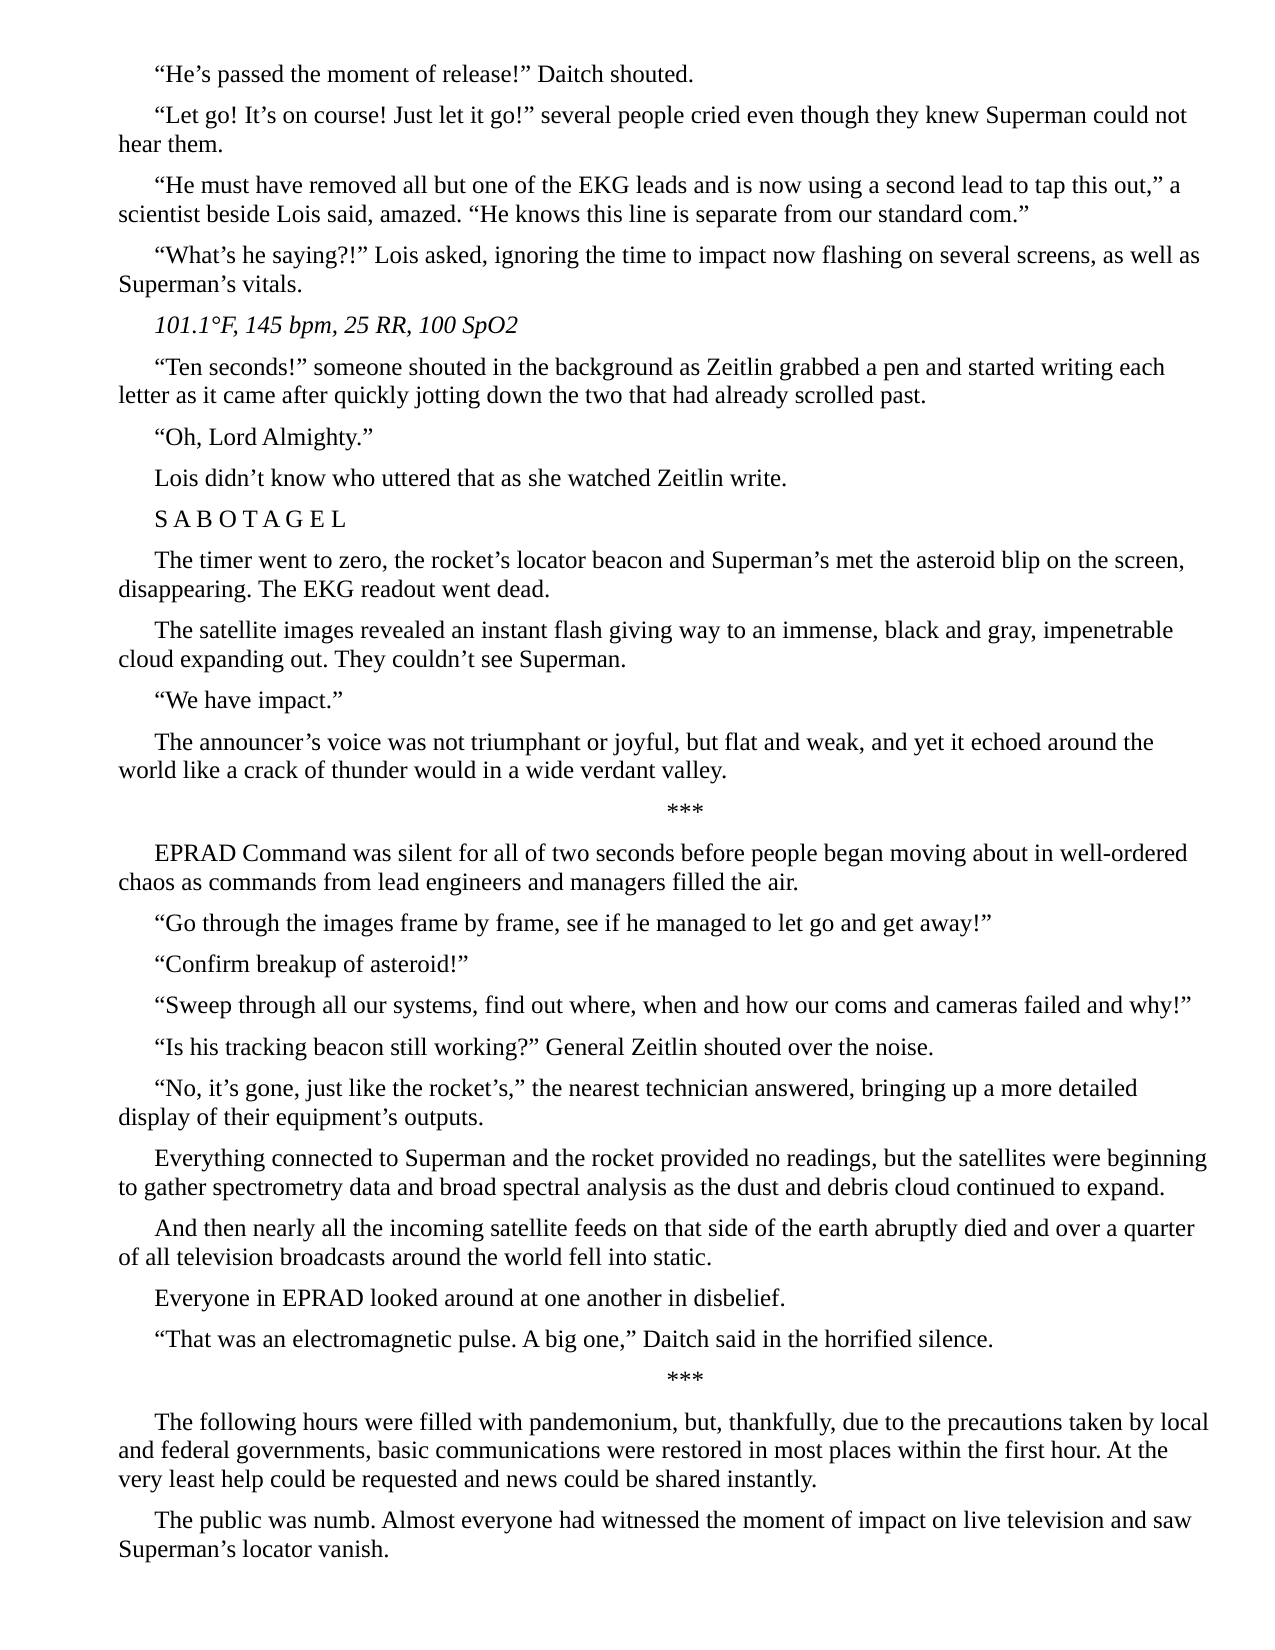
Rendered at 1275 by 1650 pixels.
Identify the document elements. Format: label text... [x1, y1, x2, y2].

text “Oh, Lord Almighty.” [118, 422, 1216, 450]
text And then nearly all the incoming satellite feeds on that side of the earth abruptly died and over a quarter of all television broadcasts around the world fell into static. [118, 1213, 1216, 1270]
text “He must have removed all but one of the EKG leads and is now using a second lead to tap this out,” a scientist beside Lois said, amazed. “He knows this line is separate from our standard com.” [118, 170, 1216, 228]
text EPRAD Command was silent for all of two seconds before people began moving about in well-ordered chaos as commands from lead engineers and managers filled the air. [118, 838, 1216, 895]
text “Is his tracking beacon still working?” General Zeitlin shouted over the noise. [118, 1032, 1216, 1060]
text “We have impact.” [118, 685, 1216, 714]
text The announcer’s voice was not triumphant or joyful, but flat and weak, and yet it echoed around the world like a crack of thunder would in a wide verdant valley. [118, 727, 1216, 784]
text S A B O T A G E L [118, 504, 1216, 533]
text The timer went to zero, the rocket’s locator beacon and Superman’s met the asteroid blip on the screen, disappearing. The EKG readout went dead. [118, 545, 1216, 603]
text “He’s passed the moment of release!” Daitch shouted. [118, 59, 1216, 88]
text Everything connected to Superman and the rocket provided no readings, but the satellites were beginning to gather spectrometry data and broad spectral analysis as the dust and debris cloud continued to expand. [118, 1143, 1216, 1200]
text *** [118, 797, 1216, 825]
text “Sweep through all our systems, find out where, when and how our coms and cameras failed and why!” [118, 990, 1216, 1019]
text “Go through the images frame by frame, see if he managed to let go and get away!” [118, 908, 1216, 937]
text “No, it’s gone, just like the rocket’s,” the nearest technician answered, bringing up a more detailed display of their equipment’s outputs. [118, 1073, 1216, 1130]
text “That was an electromagnetic pulse. A big one,” Daitch said in the horrified silence. [118, 1324, 1216, 1353]
text *** [118, 1365, 1216, 1394]
text Everyone in EPRAD looked around at one another in disbelief. [118, 1283, 1216, 1312]
text 101.1°F, 145 bpm, 25 RR, 100 SpO2 [118, 310, 1216, 339]
text “Ten seconds!” someone shouted in the background as Zeitlin grabbed a pen and started writing each letter as it came after quickly jotting down the two that had already scrolled past. [118, 352, 1216, 409]
text Lois didn’t know who uttered that as she watched Zeitlin write. [118, 463, 1216, 492]
text “What’s he saying?!” Lois asked, ignoring the time to impact now flashing on several screens, as well as Superman’s vitals. [118, 240, 1216, 298]
text “Let go! It’s on course! Just let it go!” several people cried even though they knew Superman could not hear them. [118, 100, 1216, 158]
text The public was numb. Almost everyone had witnessed the moment of impact on live television and saw Superman’s locator vanish. [118, 1505, 1216, 1563]
text The satellite images revealed an instant flash giving way to an immense, black and gray, impenetrable cloud expanding out. They couldn’t see Superman. [118, 615, 1216, 673]
text “Confirm breakup of asteroid!” [118, 949, 1216, 978]
text The following hours were filled with pandemonium, but, thankfully, due to the precautions taken by local and federal governments, basic communications were restored in most places within the first hour. At the very least help could be requested and news could be shared instantly. [118, 1407, 1216, 1493]
